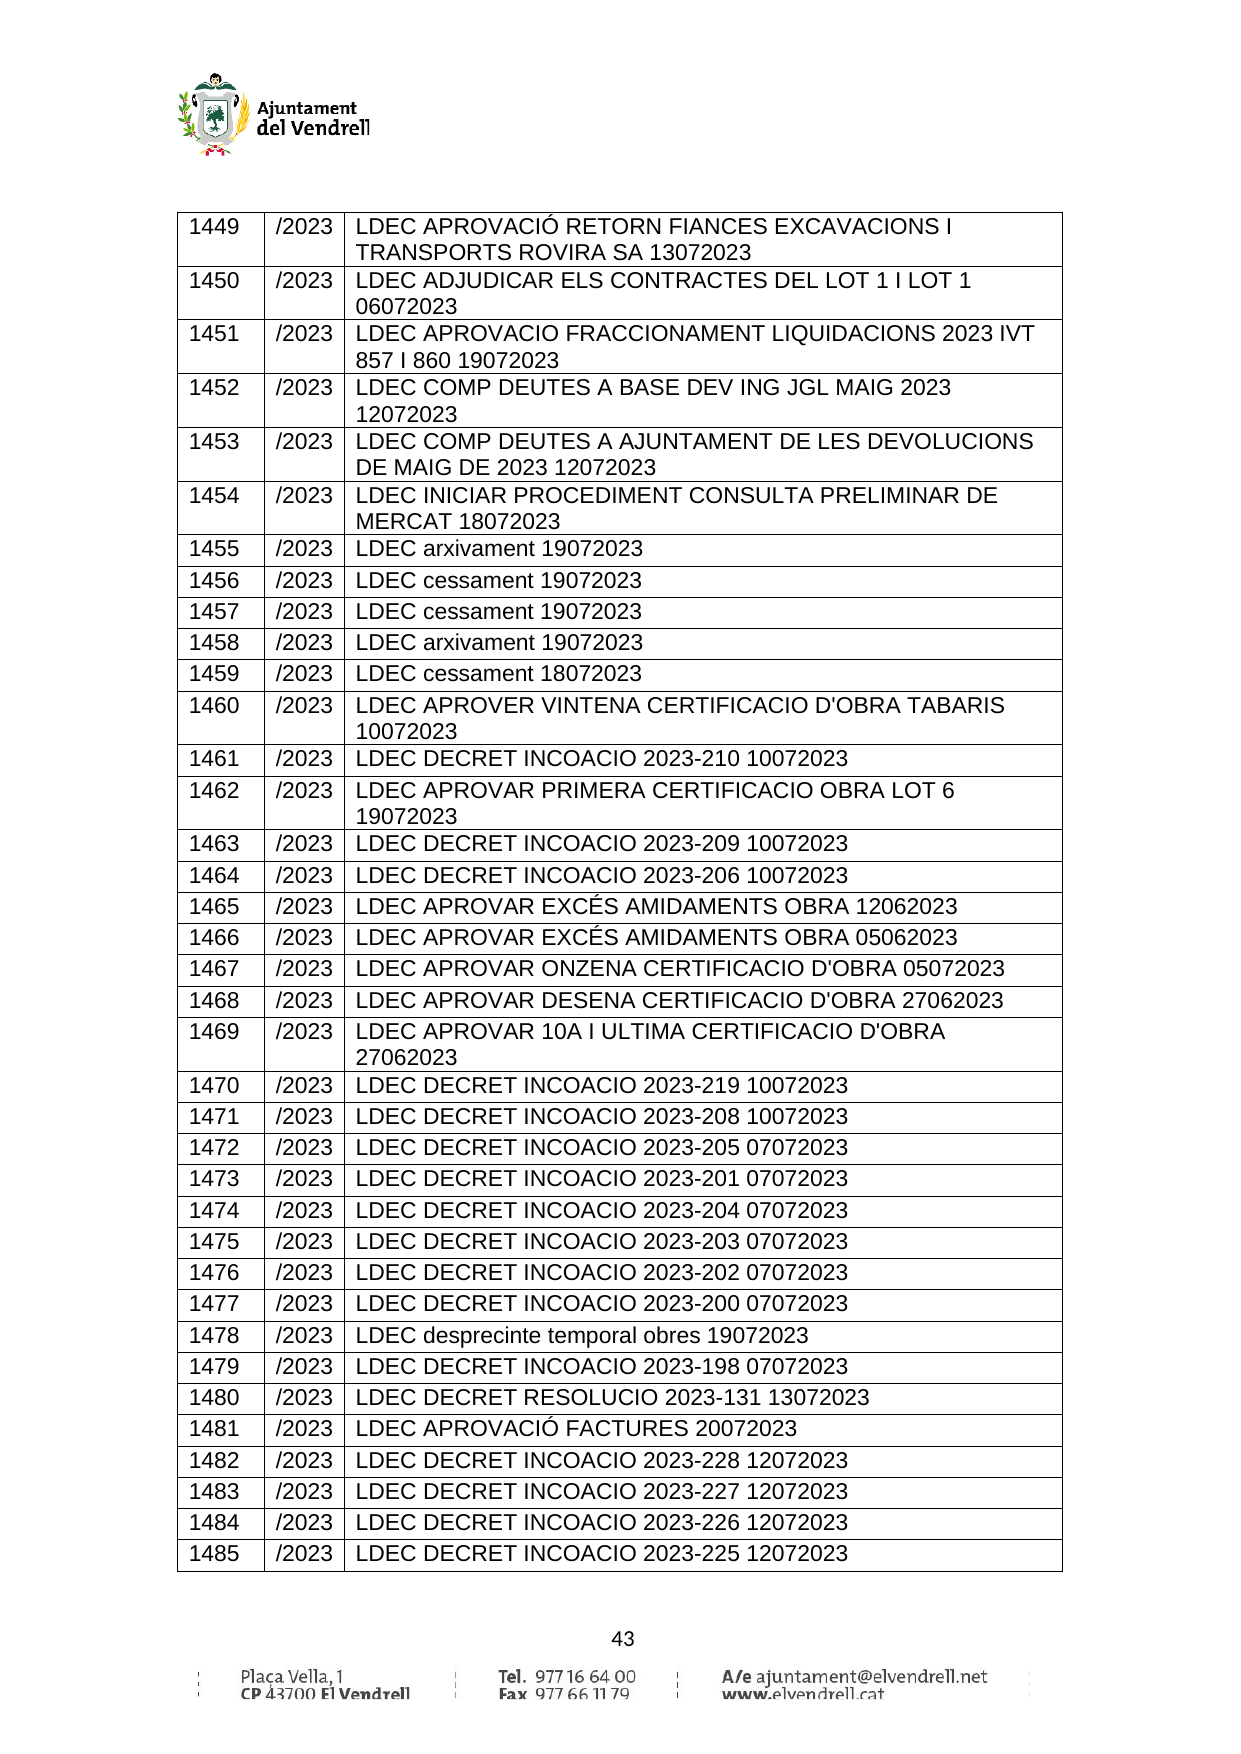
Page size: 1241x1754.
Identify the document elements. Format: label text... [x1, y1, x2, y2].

table_cell /2023 [265, 598, 344, 628]
table_cell /2023 [265, 629, 344, 659]
table_cell /2023 [265, 1509, 344, 1539]
table_cell 1484 [178, 1509, 264, 1539]
table_cell 1453 [178, 428, 264, 481]
table_cell /2023 [265, 660, 344, 691]
table_cell /2023 [265, 374, 344, 427]
table_cell /2023 [265, 1103, 344, 1133]
table_cell /2023 [265, 213, 344, 266]
table_cell /2023 [265, 482, 344, 534]
table_cell LDEC APROVAR EXCÉS AMIDAMENTS OBRA 05062023 [345, 924, 1062, 954]
table_cell 1454 [178, 482, 264, 534]
table_cell LDEC cessament 19072023 [345, 567, 1062, 597]
table_cell 1462 [178, 777, 264, 829]
table_cell LDEC DECRET INCOACIO 2023-205 07072023 [345, 1134, 1062, 1164]
table_cell 1458 [178, 629, 264, 659]
table_cell 1475 [178, 1228, 264, 1258]
table_cell LDEC DECRET INCOACIO 2023-202 07072023 [345, 1259, 1062, 1289]
table_cell /2023 [265, 1259, 344, 1289]
table_cell /2023 [265, 1134, 344, 1164]
table_cell 1476 [178, 1259, 264, 1289]
table_cell LDEC DECRET INCOACIO 2023-203 07072023 [345, 1228, 1062, 1258]
table_cell 1470 [178, 1072, 264, 1102]
table_cell /2023 [265, 893, 344, 923]
table_cell LDEC APROVACIÓ FACTURES 20072023 [345, 1415, 1062, 1446]
table_cell LDEC APROVAR 10A I ULTIMA CERTIFICACIO D'OBRA 27062023 [345, 1018, 1062, 1071]
table_cell 1485 [178, 1540, 264, 1571]
table_cell 1459 [178, 660, 264, 691]
table_cell LDEC DECRET INCOACIO 2023-204 07072023 [345, 1197, 1062, 1227]
table_cell /2023 [265, 745, 344, 776]
table_cell /2023 [265, 862, 344, 892]
table_cell /2023 [265, 1353, 344, 1383]
table_cell /2023 [265, 830, 344, 861]
table_cell /2023 [265, 1290, 344, 1321]
table_cell 1452 [178, 374, 264, 427]
table_cell /2023 [265, 1072, 344, 1102]
table_cell LDEC ADJUDICAR ELS CONTRACTES DEL LOT 1 I LOT 1 06072023 [345, 267, 1062, 319]
table_cell LDEC APROVAR EXCÉS AMIDAMENTS OBRA 12062023 [345, 893, 1062, 923]
table_cell LDEC cessament 19072023 [345, 598, 1062, 628]
table_cell LDEC APROVACIÓ RETORN FIANCES EXCAVACIONS I TRANSPORTS ROVIRA SA 13072023 [345, 213, 1062, 266]
table_cell /2023 [265, 267, 344, 319]
table_cell /2023 [265, 1540, 344, 1571]
table_cell 1482 [178, 1447, 264, 1477]
table_cell 1478 [178, 1322, 264, 1352]
table_cell /2023 [265, 955, 344, 986]
table_cell /2023 [265, 567, 344, 597]
table_cell /2023 [265, 320, 344, 373]
table_cell 1463 [178, 830, 264, 861]
table_cell 1471 [178, 1103, 264, 1133]
table_cell 1467 [178, 955, 264, 986]
table_cell /2023 [265, 1447, 344, 1477]
table_cell LDEC DECRET INCOACIO 2023-228 12072023 [345, 1447, 1062, 1477]
table_cell LDEC DECRET INCOACIO 2023-209 10072023 [345, 830, 1062, 861]
table_cell /2023 [265, 1322, 344, 1352]
table_cell LDEC APROVER VINTENA CERTIFICACIO D'OBRA TABARIS 10072023 [345, 692, 1062, 744]
table_cell /2023 [265, 1018, 344, 1071]
table_cell /2023 [265, 428, 344, 481]
table_cell /2023 [265, 692, 344, 744]
table_cell LDEC APROVACIO FRACCIONAMENT LIQUIDACIONS 2023 IVT 857 I 860 19072023 [345, 320, 1062, 373]
table_cell LDEC DECRET INCOACIO 2023-210 10072023 [345, 745, 1062, 776]
table_cell /2023 [265, 1228, 344, 1258]
table_cell 1469 [178, 1018, 264, 1071]
table_cell 1451 [178, 320, 264, 373]
table_cell 1456 [178, 567, 264, 597]
table_cell LDEC DECRET INCOACIO 2023-226 12072023 [345, 1509, 1062, 1539]
table_cell 1450 [178, 267, 264, 319]
table_cell LDEC INICIAR PROCEDIMENT CONSULTA PRELIMINAR DE MERCAT 18072023 [345, 482, 1062, 534]
table_cell 1473 [178, 1165, 264, 1196]
table_cell /2023 [265, 535, 344, 566]
table_cell LDEC cessament 18072023 [345, 660, 1062, 691]
table_cell 1460 [178, 692, 264, 744]
table_cell LDEC arxivament 19072023 [345, 535, 1062, 566]
table_cell LDEC APROVAR ONZENA CERTIFICACIO D'OBRA 05072023 [345, 955, 1062, 986]
table_cell LDEC DECRET INCOACIO 2023-227 12072023 [345, 1478, 1062, 1508]
table_cell 1457 [178, 598, 264, 628]
table_cell /2023 [265, 987, 344, 1017]
table_cell LDEC DECRET INCOACIO 2023-208 10072023 [345, 1103, 1062, 1133]
table_cell 1464 [178, 862, 264, 892]
table_cell LDEC DECRET INCOACIO 2023-201 07072023 [345, 1165, 1062, 1196]
table_cell LDEC arxivament 19072023 [345, 629, 1062, 659]
table_cell 1468 [178, 987, 264, 1017]
table_cell LDEC COMP DEUTES A AJUNTAMENT DE LES DEVOLUCIONS DE MAIG DE 2023 12072023 [345, 428, 1062, 481]
table_cell LDEC COMP DEUTES A BASE DEV ING JGL MAIG 2023 12072023 [345, 374, 1062, 427]
table_cell 1465 [178, 893, 264, 923]
table_cell LDEC APROVAR PRIMERA CERTIFICACIO OBRA LOT 6 19072023 [345, 777, 1062, 829]
table_cell 1481 [178, 1415, 264, 1446]
table_cell 1483 [178, 1478, 264, 1508]
table_cell /2023 [265, 1197, 344, 1227]
table_cell LDEC DECRET RESOLUCIO 2023-131 13072023 [345, 1384, 1062, 1414]
table_cell LDEC APROVAR DESENA CERTIFICACIO D'OBRA 27062023 [345, 987, 1062, 1017]
table_cell 1466 [178, 924, 264, 954]
table_cell 1474 [178, 1197, 264, 1227]
table_cell LDEC DECRET INCOACIO 2023-206 10072023 [345, 862, 1062, 892]
table_cell 1479 [178, 1353, 264, 1383]
table_cell /2023 [265, 777, 344, 829]
table_cell /2023 [265, 1384, 344, 1414]
table_cell /2023 [265, 924, 344, 954]
table_cell 1477 [178, 1290, 264, 1321]
table_cell 1480 [178, 1384, 264, 1414]
table_cell LDEC DECRET INCOACIO 2023-225 12072023 [345, 1540, 1062, 1571]
table_cell LDEC DECRET INCOACIO 2023-219 10072023 [345, 1072, 1062, 1102]
table_cell 1455 [178, 535, 264, 566]
table_cell 1449 [178, 213, 264, 266]
table_cell /2023 [265, 1478, 344, 1508]
table_cell /2023 [265, 1415, 344, 1446]
table_cell LDEC DECRET INCOACIO 2023-200 07072023 [345, 1290, 1062, 1321]
table_cell /2023 [265, 1165, 344, 1196]
table_cell LDEC desprecinte temporal obres 19072023 [345, 1322, 1062, 1352]
table_cell 1461 [178, 745, 264, 776]
table_cell 1472 [178, 1134, 264, 1164]
table_cell LDEC DECRET INCOACIO 2023-198 07072023 [345, 1353, 1062, 1383]
